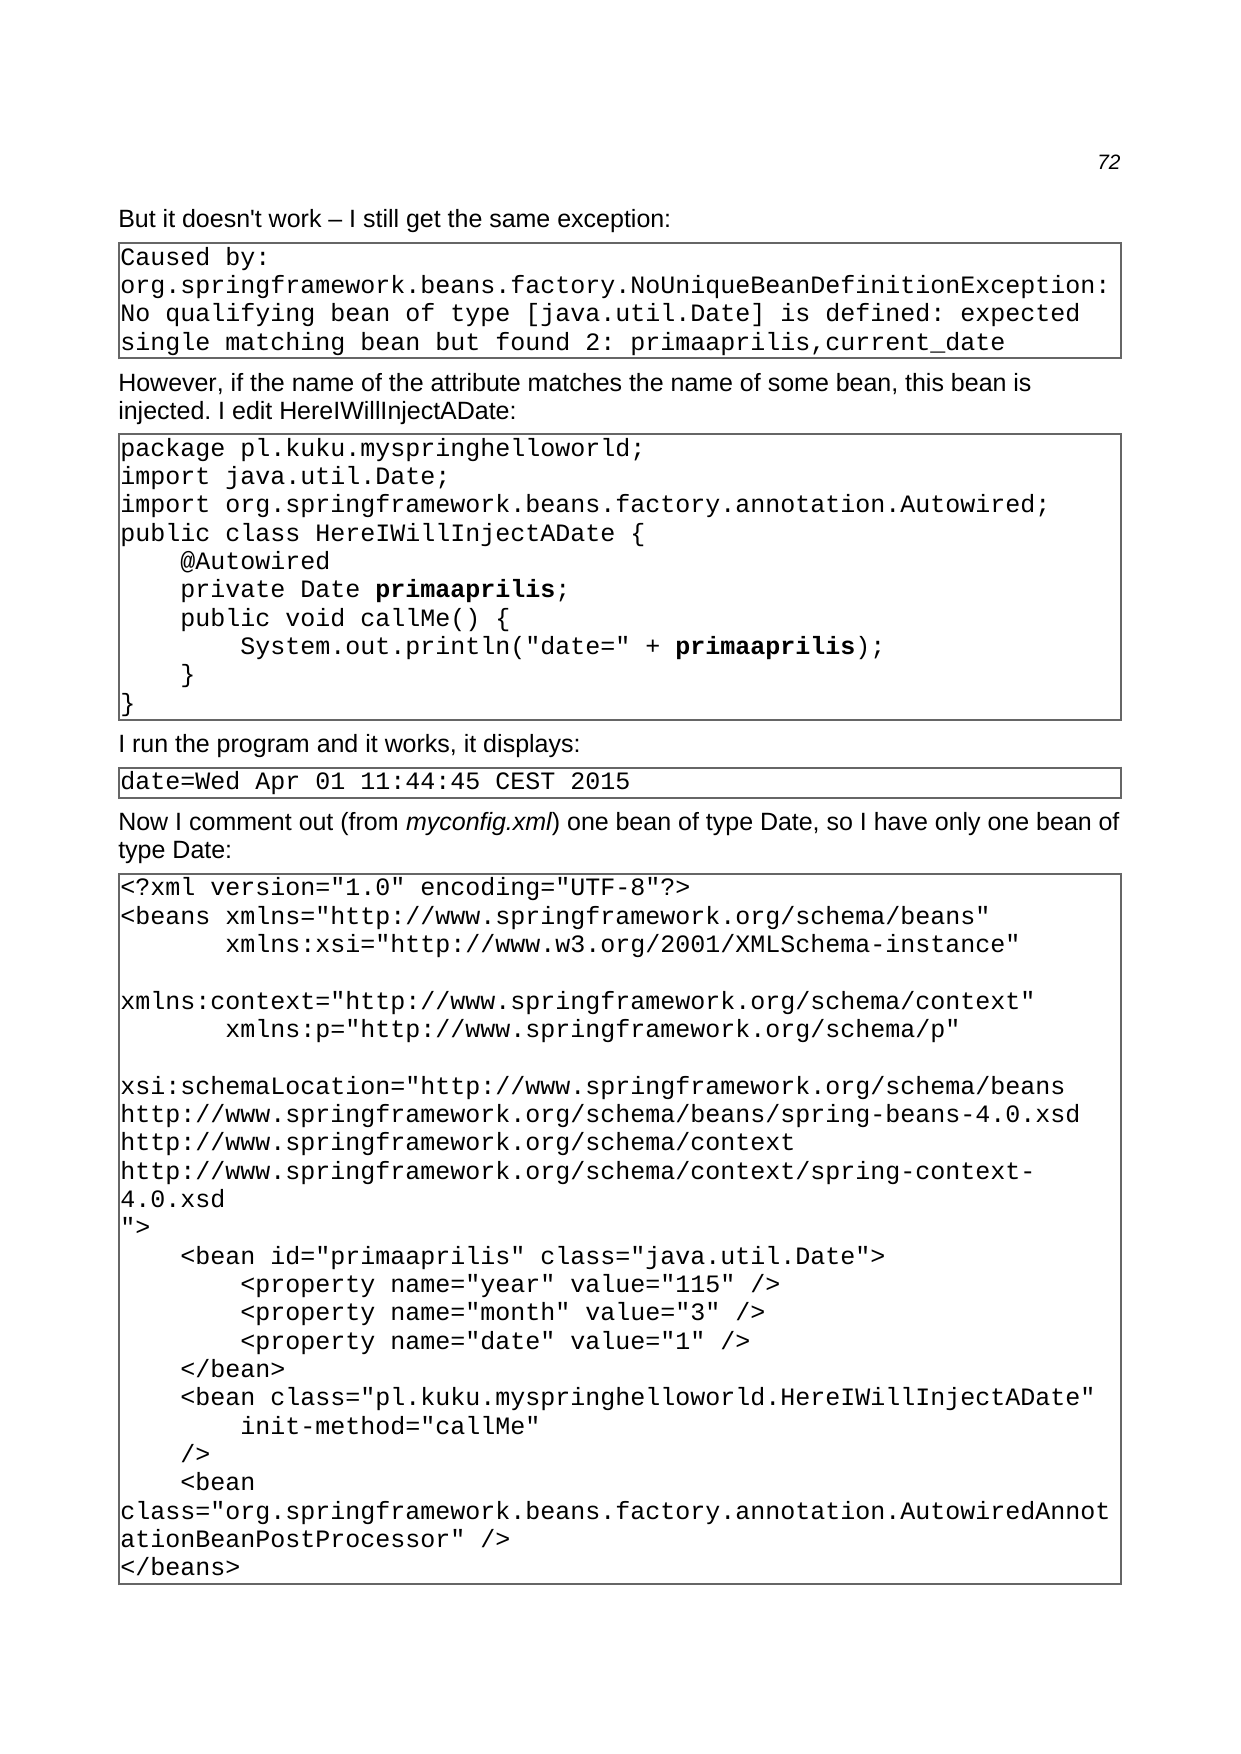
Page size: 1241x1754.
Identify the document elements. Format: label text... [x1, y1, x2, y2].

text <property name="year" value="115" /> [120, 1269, 1120, 1298]
text System.out.println("date=" + primaaprilis); [120, 632, 1120, 660]
text import org.springframework.beans.factory.annotation.Autowired; [120, 490, 1120, 518]
text However, if the name of the attribute matches the name of some bean, this bean is injected. I edit HereIWillInjectADate: [118, 368, 1122, 424]
text /> [120, 1439, 1120, 1468]
text Now I comment out (from myconfig.xml) one bean of type Date, so I have only one bean of type Date: [118, 808, 1122, 864]
text </bean> [120, 1354, 1120, 1383]
text public class HereIWillInjectADate { [120, 518, 1120, 547]
text <bean id="primaaprilis" class="java.util.Date"> [120, 1241, 1120, 1269]
text date=Wed Apr 01 11:44:45 CEST 2015 [120, 769, 1120, 797]
text public void callMe() { [120, 603, 1120, 632]
text xmlns:p="http://www.springframework.org/schema/p" [120, 1014, 1120, 1043]
text <bean class="org.springframework.beans.factory.annotation.AutowiredAnnotationBeanPostProcessor" /> [120, 1468, 1120, 1553]
text @Autowired [120, 547, 1120, 575]
text xsi:schemaLocation="http://www.springframework.org/schema/beans http://www.springframework.org/schema/beans/spring-beans-4.0.xsd http://www.springframework.org/schema/context http://www.springframework.org/schema/context/spring-context-4.0.xsd [120, 1043, 1120, 1213]
text "> [120, 1213, 1120, 1241]
text package pl.kuku.myspringhelloworld; [120, 435, 1120, 462]
text import java.util.Date; [120, 462, 1120, 490]
text } [120, 660, 1120, 688]
text <?xml version="1.0" encoding="UTF-8"?> [120, 875, 1120, 901]
text init-method="callMe" [120, 1411, 1120, 1439]
text <beans xmlns="http://www.springframework.org/schema/beans" [120, 901, 1120, 929]
text I run the program and it works, it displays: [118, 730, 1122, 758]
text <property name="month" value="3" /> [120, 1298, 1120, 1326]
text xmlns:xsi="http://www.w3.org/2001/XMLSchema-instance" [120, 929, 1120, 958]
text <bean class="pl.kuku.myspringhelloworld.HereIWillInjectADate" [120, 1383, 1120, 1411]
text Caused by: org.springframework.beans.factory.NoUniqueBeanDefinitionException: No qualifying bean of type [java.util.Date] is defined: expected single matching bean but found 2: primaaprilis,current_date [120, 244, 1120, 357]
text xmlns:context="http://www.springframework.org/schema/context" [120, 958, 1120, 1014]
text </beans> [120, 1553, 1120, 1583]
text <property name="date" value="1" /> [120, 1326, 1120, 1354]
text } [120, 688, 1120, 719]
text But it doesn't work – I still get the same exception: [118, 205, 1122, 233]
text private Date primaaprilis; [120, 575, 1120, 603]
